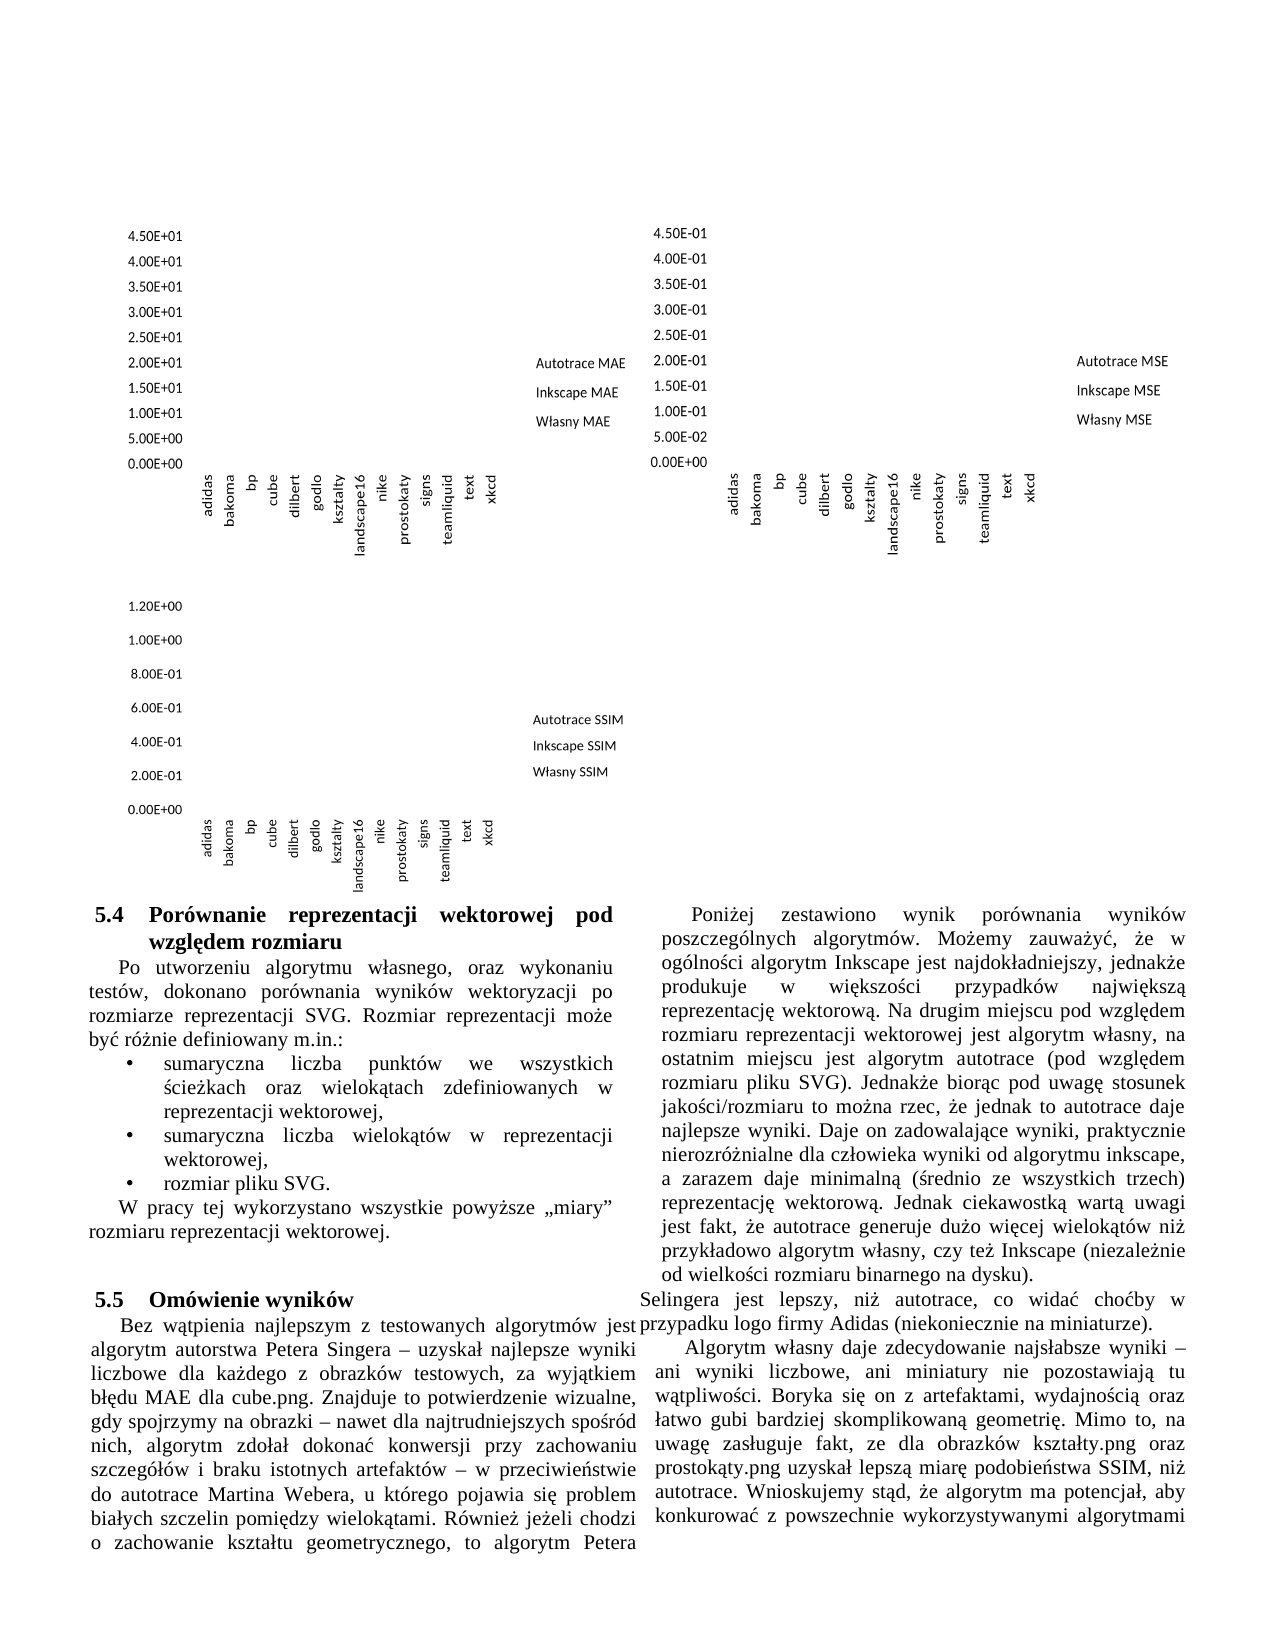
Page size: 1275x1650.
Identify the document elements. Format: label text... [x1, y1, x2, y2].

subtitle Porównanie reprezentacji wektorowej pod względem rozmiaru [88, 901, 613, 954]
subtitle Omówienie wyników [88, 1286, 637, 1313]
list rozmiar pliku SVG. [126, 1171, 613, 1195]
list sumaryczna liczba wielokątów w reprezentacji wektorowej, [126, 1123, 613, 1171]
text Algorytm własny daje zdecydowanie najsłabsze wyniki – ani wyniki liczbowe, ani miniatury nie pozostawiają tu wątpliwości. Boryka się on z artefaktami, wydajnością oraz łatwo gubi bardziej skomplikowaną geometrię. Mimo to, na uwagę zasługuje fakt, ze dla obrazków kształty.png oraz prostokąty.png uzyskał lepszą miarę podobieństwa SSIM, niż autotrace. Wnioskujemy stąd, że algorytm ma potencjał, aby konkurować z powszechnie wykorzystywanymi algorytmami [655, 1334, 1186, 1527]
text Bez wątpienia najlepszym z testowanych algorytmów jest algorytm autorstwa Petera Singera – uzyskał najlepsze wyniki liczbowe dla każdego z obrazków testowych, za wyjątkiem błędu MAE dla cube.png. Znajduje to potwierdzenie wizualne, gdy spojrzymy na obrazki – nawet dla najtrudniejszych spośród nich, algorytm zdołał dokonać konwersji przy zachowaniu szczegółów i braku istotnych artefaktów – w przeciwieństwie do autotrace Martina Webera, u którego pojawia się problem białych szczelin pomiędzy wielokątami. Również jeżeli chodzi o zachowanie kształtu geometrycznego, to algorytm Petera [91, 1313, 637, 1553]
list sumaryczna liczba punktów we wszystkich ścieżkach oraz wielokątach zdefiniowanych w reprezentacji wektorowej, [126, 1051, 613, 1123]
text W pracy tej wykorzystano wszystkie powyższe „miary” rozmiaru reprezentacji wektorowej. [88, 1195, 613, 1243]
text Po utworzeniu algorytmu własnego, oraz wykonaniu testów, dokonano porównania wyników wektoryzacji po rozmiarze reprezentacji SVG. Rozmiar reprezentacji może być różnie definiowany m.in.: [88, 954, 613, 1051]
text Poniżej zestawiono wynik porównania wyników poszczególnych algorytmów. Możemy zauważyć, że w ogólności algorytm Inkscape jest najdokładniejszy, jednakże produkuje w większości przypadków największą reprezentację wektorową. Na drugim miejscu pod względem rozmiaru reprezentacji wektorowej jest algorytm własny, na ostatnim miejscu jest algorytm autotrace (pod względem rozmiaru pliku SVG). Jednakże biorąc pod uwagę stosunek jakości/rozmiaru to można rzec, że jednak to autotrace daje najlepsze wyniki. Daje on zadowalające wyniki, praktycznie nierozróżnialne dla człowieka wyniki od algorytmu inkscape, a zarazem daje minimalną (średnio ze wszystkich trzech) reprezentację wektorową. Jednak ciekawostką wartą uwagi jest fakt, że autotrace generuje dużo więcej wielokątów niż przykładowo algorytm własny, czy też Inkscape (niezależnie od wielkości rozmiaru binarnego na dysku). [661, 901, 1186, 1286]
text Selingera jest lepszy, niż autotrace, co widać choćby w przypadku logo firmy Adidas (niekoniecznie na miniaturze). [639, 1286, 1186, 1334]
